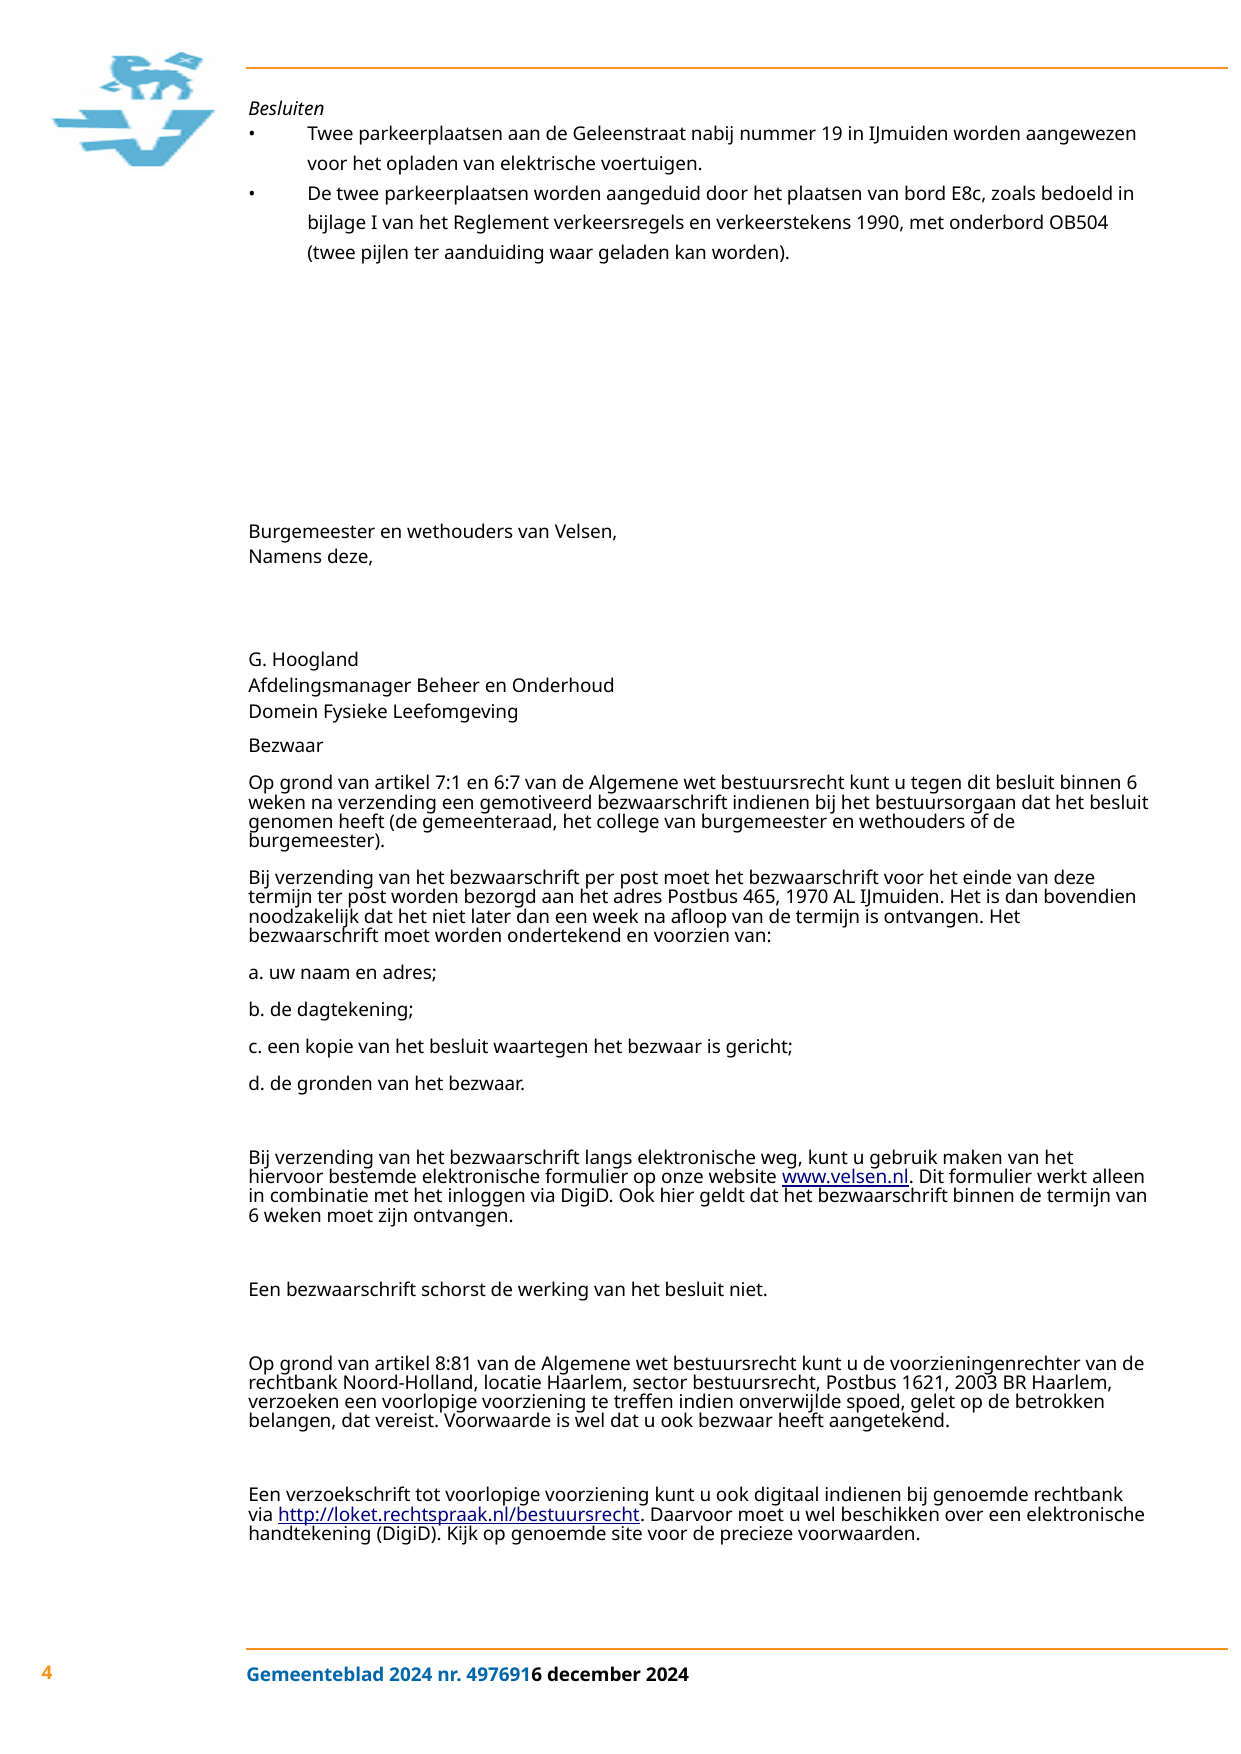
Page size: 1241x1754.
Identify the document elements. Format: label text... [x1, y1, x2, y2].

text b. de dagtekening; [248, 1001, 1152, 1020]
text Een verzoekschrift tot voorlopige voorziening kunt u ook digitaal indienen bij genoemde rechtbank via http://loket.rechtspraak.nl/bestuursrecht. Daarvoor moet u wel beschikken over een elektronische handtekening (DigiD). Kijk op genoemde site voor de precieze voorwaarden. [248, 1486, 1152, 1544]
text Besluiten [248, 95, 1152, 121]
text Op grond van artikel 7:1 en 6:7 van de Algemene wet bestuursrecht kunt u tegen dit besluit binnen 6 weken na verzending een gemotiveerd bezwaarschrift indienen bij het bestuursorgaan dat het besluit genomen heeft (de gemeenteraad, het college van burgemeester en wethouders of de burgemeester). [248, 774, 1152, 851]
text G. Hoogland [248, 647, 1152, 672]
text Afdelingsmanager Beheer en Onderhoud [248, 672, 1152, 698]
text Een bezwaarschrift schorst de werking van het besluit niet. [248, 1281, 1152, 1300]
text Burgemeester en wethouders van Velsen, [248, 518, 1152, 544]
list Twee parkeerplaatsen aan de Geleenstraat nabij nummer 19 in IJmuiden worden aangewezen voor het opladen van elektrische voertuigen. [248, 121, 1152, 176]
text Bij verzending van het bezwaarschrift per post moet het bezwaarschrift voor het einde van deze termijn ter post worden bezorgd aan het adres Postbus 465, 1970 AL IJmuiden. Het is dan bovendien noodzakelijk dat het niet later dan een week na afloop van de termijn is ontvangen. Het bezwaarschrift moet worden ondertekend en voorzien van: [248, 869, 1152, 946]
text Bij verzending van het bezwaarschrift langs elektronische weg, kunt u gebruik maken van het hiervoor bestemde elektronische formulier op onze website www.velsen.nl. Dit formulier werkt alleen in combinatie met het inloggen via DigiD. Ook hier geldt dat het bezwaarschrift binnen de termijn van 6 weken moet zijn ontvangen. [248, 1149, 1152, 1226]
list De twee parkeerplaatsen worden aangeduid door het plaatsen van bord E8c, zoals bedoeld in bijlage I van het Reglement verkeersregels en verkeerstekens 1990, met onderbord OB504 (twee pijlen ter aanduiding waar geladen kan worden). [248, 180, 1152, 264]
text d. de gronden van het bezwaar. [248, 1075, 1152, 1094]
text a. uw naam en adres; [248, 964, 1152, 983]
text Namens deze, [248, 544, 1152, 569]
text Bezwaar [248, 737, 1152, 757]
text Op grond van artikel 8:81 van de Algemene wet bestuursrecht kunt u de voorzieningenrechter van de rechtbank Noord-Holland, locatie Haarlem, sector bestuursrecht, Postbus 1621, 2003 BR Haarlem, verzoeken een voorlopige voorziening te treffen indien onverwijlde spoed, gelet op de betrokken belangen, dat vereist. Voorwaarde is wel dat u ook bezwaar heeft aangetekend. [248, 1354, 1152, 1432]
picture [41, 47, 231, 172]
text c. een kopie van het besluit waartegen het bezwaar is gericht; [248, 1038, 1152, 1057]
text Domein Fysieke Leefomgeving [248, 698, 1152, 724]
